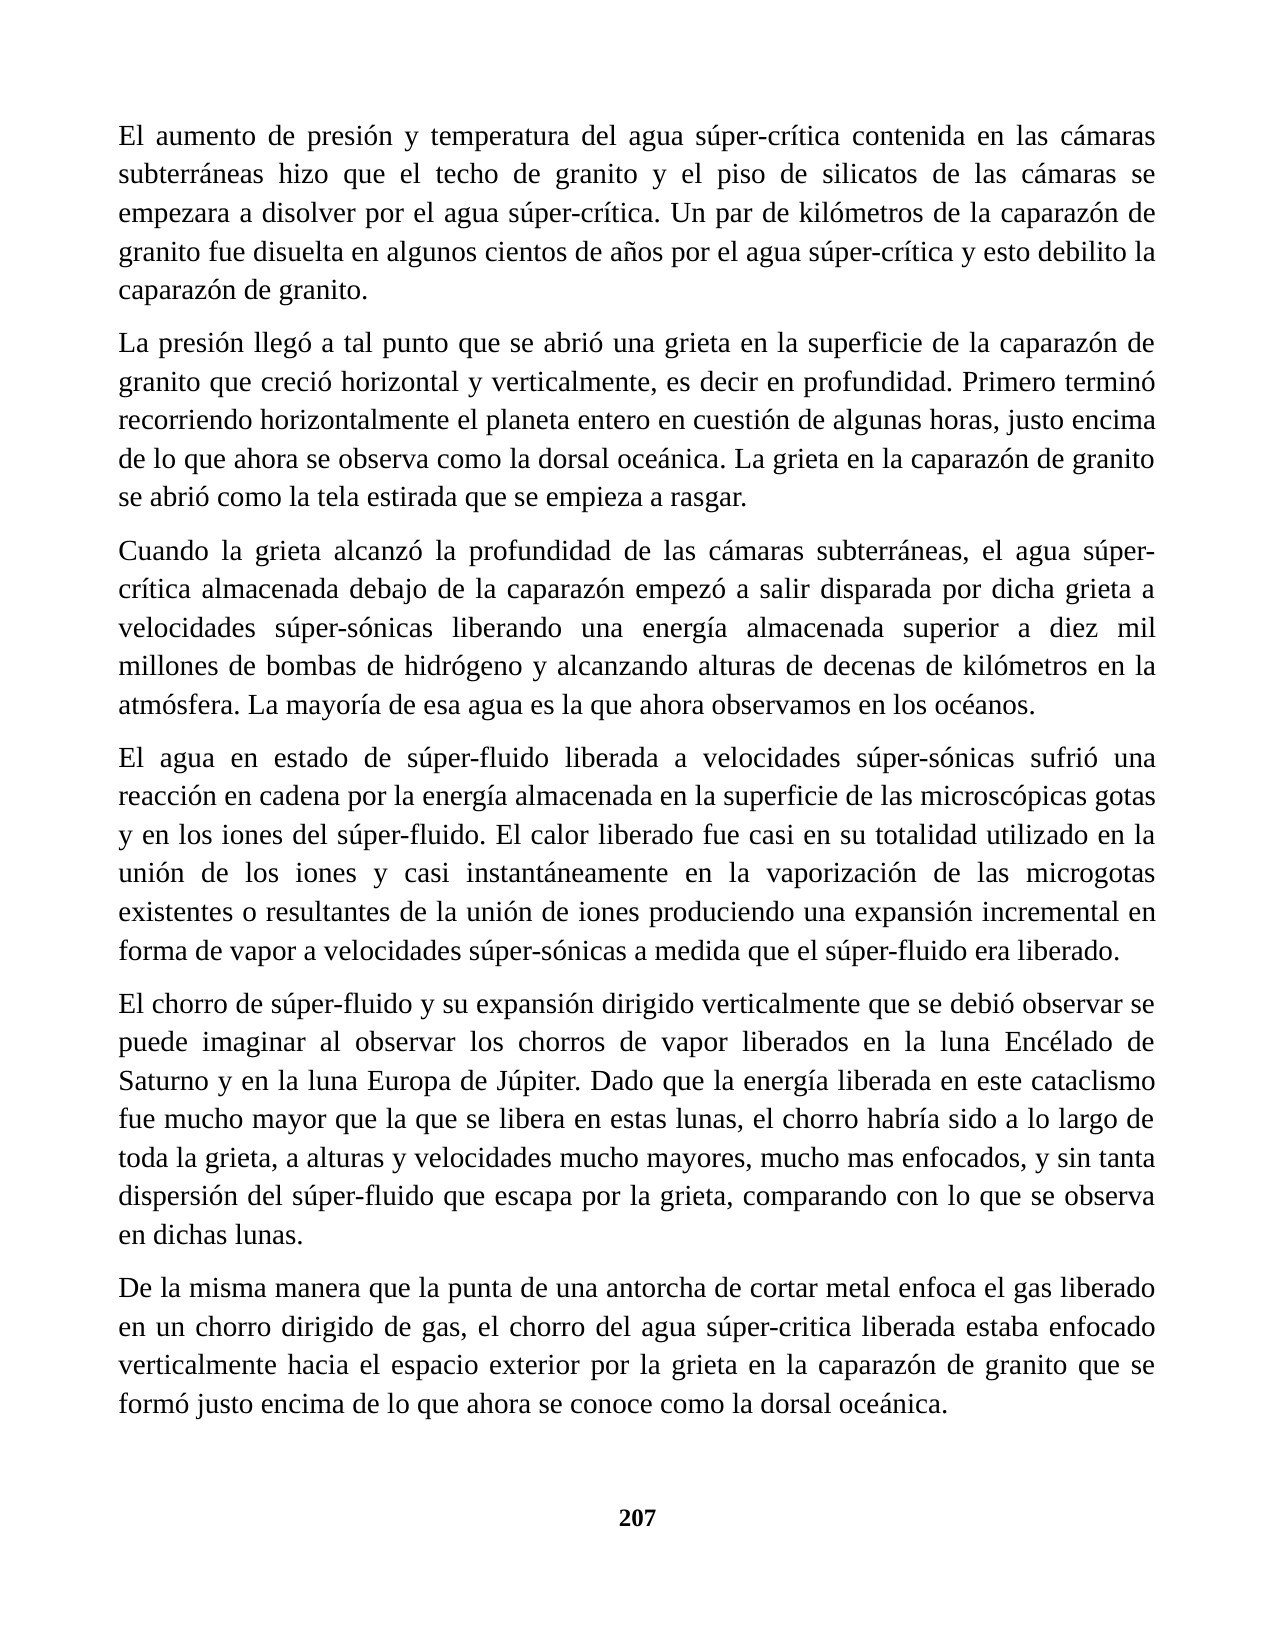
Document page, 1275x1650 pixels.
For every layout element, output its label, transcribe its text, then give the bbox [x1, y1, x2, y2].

text El agua en estado de súper-fluido liberada a velocidades súper-sónicas sufrió una reacción en cadena por la energía almacenada en la superficie de las microscópicas gotas y en los iones del súper-fluido. El calor liberado fue casi en su totalidad utilizado en la unión de los iones y casi instantáneamente en la vaporización de las microgotas existentes o resultantes de la unión de iones produciendo una expansión incremental en forma de vapor a velocidades súper-sónicas a medida que el súper-fluido era liberado. [118, 740, 1157, 966]
text Cuando la grieta alcanzó la profundidad de las cámaras subterráneas, el agua súper-crítica almacenada debajo de la caparazón empezó a salir disparada por dicha grieta a velocidades súper-sónicas liberando una energía almacenada superior a diez mil millones de bombas de hidrógeno y alcanzando alturas de decenas de kilómetros en la atmósfera. La mayoría de esa agua es la que ahora observamos en los océanos. [118, 533, 1157, 720]
text La presión llegó a tal punto que se abrió una grieta en la superficie de la caparazón de granito que creció horizontal y verticalmente, es decir en profundidad. Primero terminó recorriendo horizontalmente el planeta entero en cuestión de algunas horas, justo encima de lo que ahora se observa como la dorsal oceánica. La grieta en la caparazón de granito se abrió como la tela estirada que se empieza a rasgar. [118, 325, 1157, 513]
text El aumento de presión y temperatura del agua súper-crítica contenida en las cámaras subterráneas hizo que el techo de granito y el piso de silicatos de las cámaras se empezara a disolver por el agua súper-crítica. Un par de kilómetros de la caparazón de granito fue disuelta en algunos cientos de años por el agua súper-crítica y esto debilito la caparazón de granito. [118, 118, 1157, 306]
text El chorro de súper-fluido y su expansión dirigido verticalmente que se debió observar se puede imaginar al observar los chorros de vapor liberados en la luna Encélado de Saturno y en la luna Europa de Júpiter. Dado que la energía liberada en este cataclismo fue mucho mayor que la que se libera en estas lunas, el chorro habría sido a lo largo de toda la grieta, a alturas y velocidades mucho mayores, mucho mas enfocados, y sin tanta dispersión del súper-fluido que escapa por la grieta, comparando con lo que se observa en dichas lunas. [118, 986, 1157, 1251]
text De la misma manera que la punta de una antorcha de cortar metal enfoca el gas liberado en un chorro dirigido de gas, el chorro del agua súper-critica liberada estaba enfocado verticalmente hacia el espacio exterior por la grieta en la caparazón de granito que se formó justo encima de lo que ahora se conoce como la dorsal oceánica. [118, 1270, 1157, 1419]
